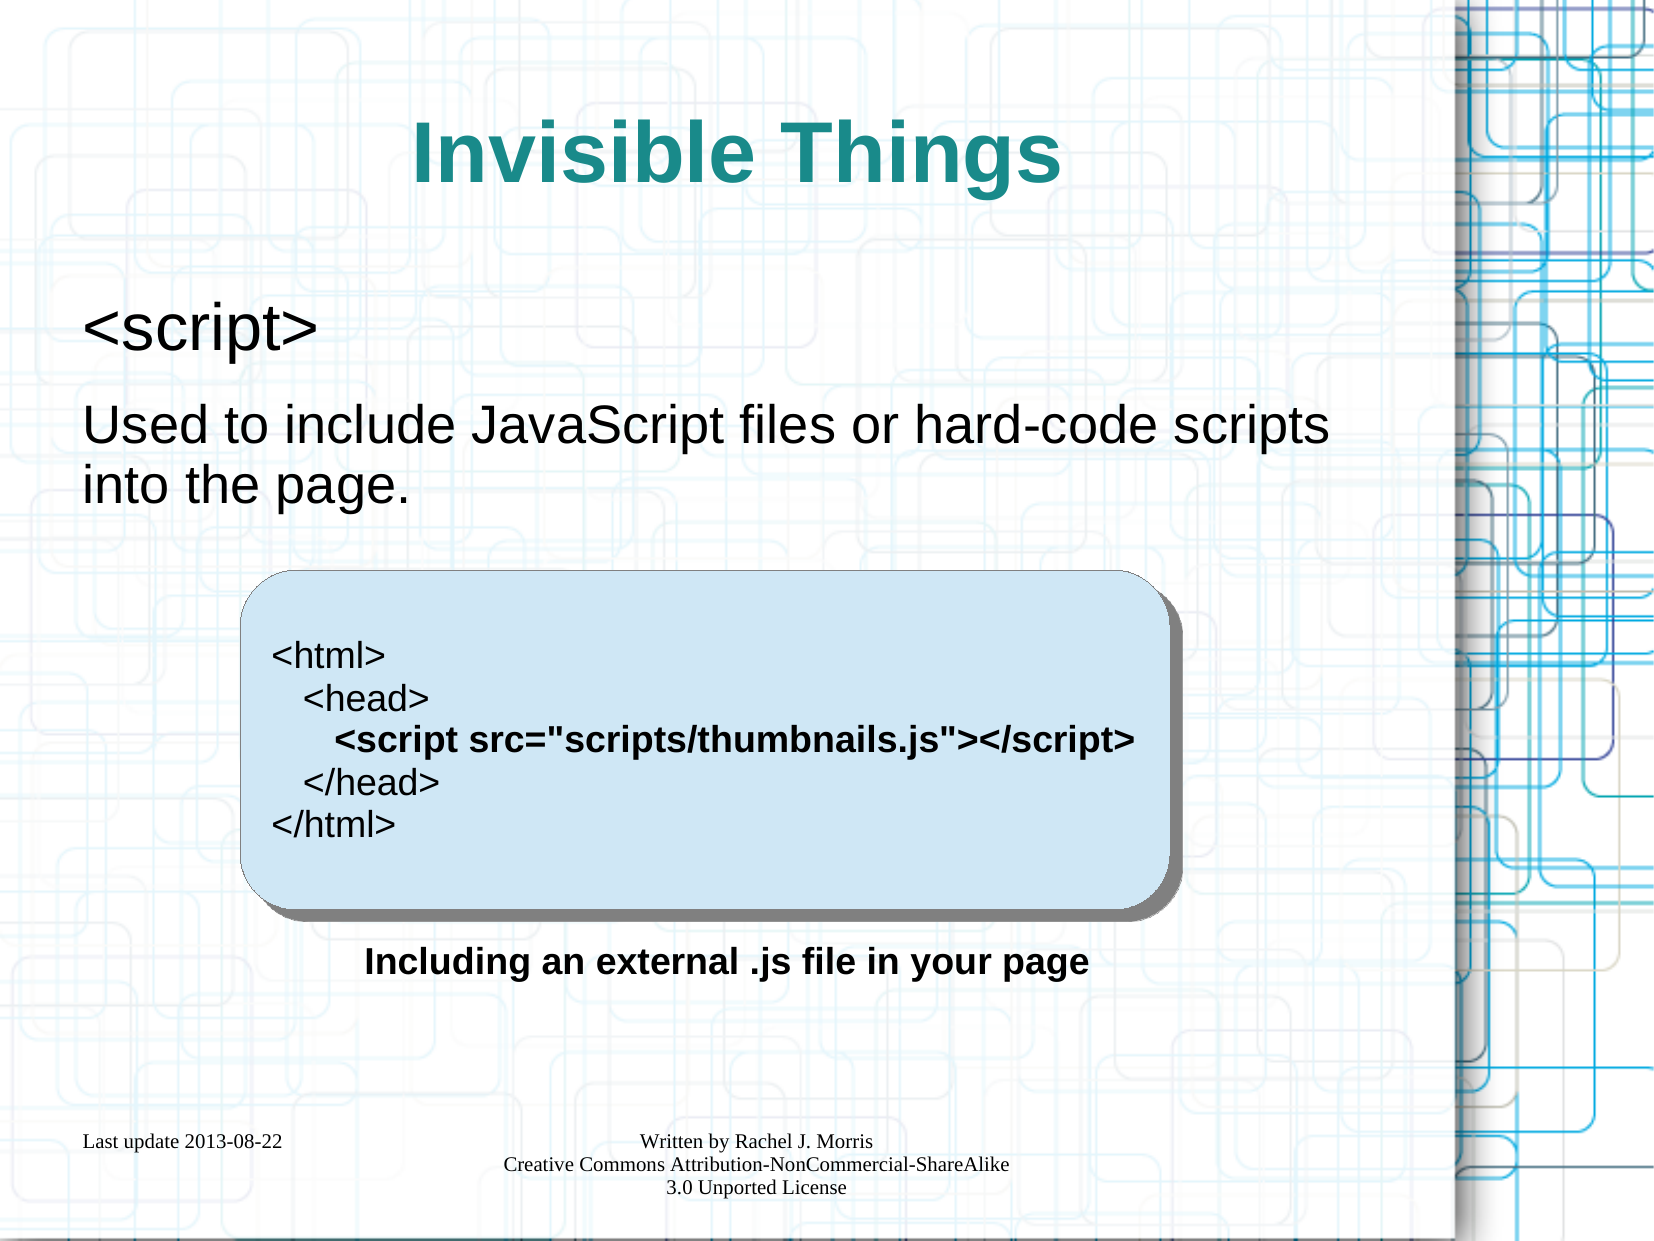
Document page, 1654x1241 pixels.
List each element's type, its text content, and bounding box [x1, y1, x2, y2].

list <script> Used to include JavaScript files or hard-code scripts into the page. [82, 290, 1418, 601]
picture [0, 0, 1654, 1241]
text_box Including an external .js file in your page [345, 933, 1111, 991]
title Invisible Things [59, 49, 1418, 257]
text_box <html> <head> <script src="scripts/thumbnails.js"></script> </head> </html> [240, 570, 1171, 910]
